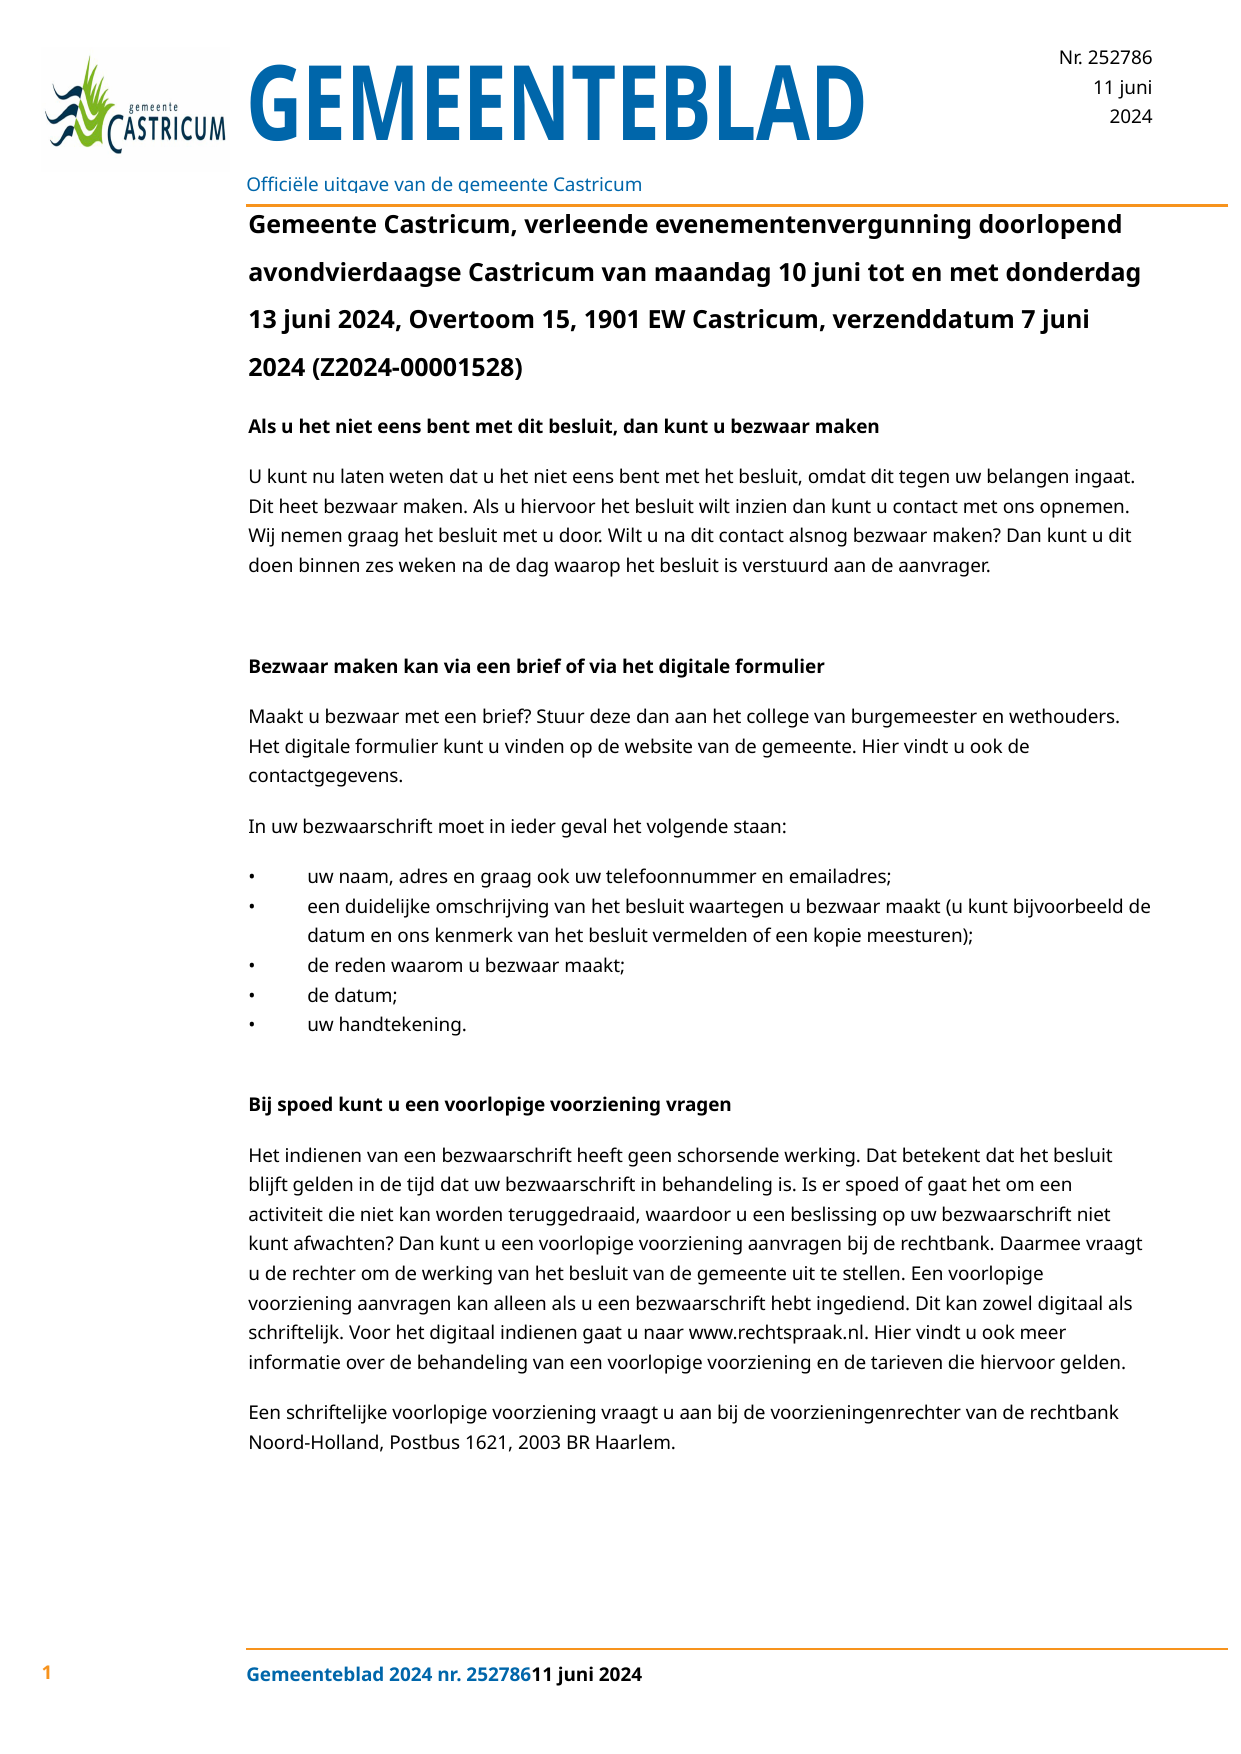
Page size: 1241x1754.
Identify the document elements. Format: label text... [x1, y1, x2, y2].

text U kunt nu laten weten dat u het niet eens bent met het besluit, omdat dit tegen uw belangen ingaat. Dit heet bezwaar maken. Als u hiervoor het besluit wilt inzien dan kunt u contact met ons opnemen. Wij nemen graag het besluit met u door. Wilt u na dit contact alsnog bezwaar maken? Dan kunt u dit doen binnen zes weken na de dag waarop het besluit is verstuurd aan de aanvrager. [248, 463, 1152, 578]
text Het indienen van een bezwaarschrift heeft geen schorsende werking. Dat betekent dat het besluit blijft gelden in de tijd dat uw bezwaarschrift in behandeling is. Is er spoed of gaat het om een activiteit die niet kan worden teruggedraaid, waardoor u een beslissing op uw bezwaarschrift niet kunt afwachten? Dan kunt u een voorlopige voorziening aanvragen bij de rechtbank. Daarmee vraagt u de rechter om de werking van het besluit van de gemeente uit te stellen. Een voorlopige voorziening aanvragen kan alleen als u een bezwaarschrift hebt ingediend. Dit kan zowel digitaal als schriftelijk. Voor het digitaal indienen gaat u naar www.rechtspraak.nl. Hier vindt u ook meer informatie over de behandeling van een voorlopige voorziening en de tarieven die hiervoor gelden. [248, 1142, 1152, 1375]
text Als u het niet eens bent met dit besluit, dan kunt u bezwaar maken [248, 413, 1152, 439]
text In uw bezwaarschrift moet in ieder geval het volgende staan: [248, 813, 1152, 839]
list een duidelijke omschrijving van het besluit waartegen u bezwaar maakt (u kunt bijvoorbeeld de datum en ons kenmerk van het besluit vermelden of een kopie meesturen); [248, 893, 1152, 948]
list de reden waarom u bezwaar maakt; [248, 952, 1152, 978]
list uw naam, adres en graag ook uw telefoonnummer en emailadres; [248, 863, 1152, 889]
text Bezwaar maken kan via een brief of via het digitale formulier [248, 653, 1152, 679]
list uw handtekening. [248, 1011, 1152, 1037]
text Gemeente Castricum, verleende evenementenvergunning doorlopend avondvierdaagse Castricum van maandag 10 juni tot en met donderdag 13 juni 2024, Overtoom 15, 1901 EW Castricum, verzenddatum 7 juni 2024 (Z2024-00001528) [248, 207, 1152, 384]
list de datum; [248, 982, 1152, 1008]
text Bij spoed kunt u een voorlopige voorziening vragen [248, 1091, 1152, 1117]
picture [41, 47, 231, 172]
text Maakt u bezwaar met een brief? Stuur deze dan aan het college van burgemeester en wethouders. Het digitale formulier kunt u vinden op de website van de gemeente. Hier vindt u ook de contactgegevens. [248, 703, 1152, 788]
text Een schriftelijke voorlopige voorziening vraagt u aan bij de voorzieningenrechter van de rechtbank Noord-Holland, Postbus 1621, 2003 BR Haarlem. [248, 1399, 1152, 1455]
